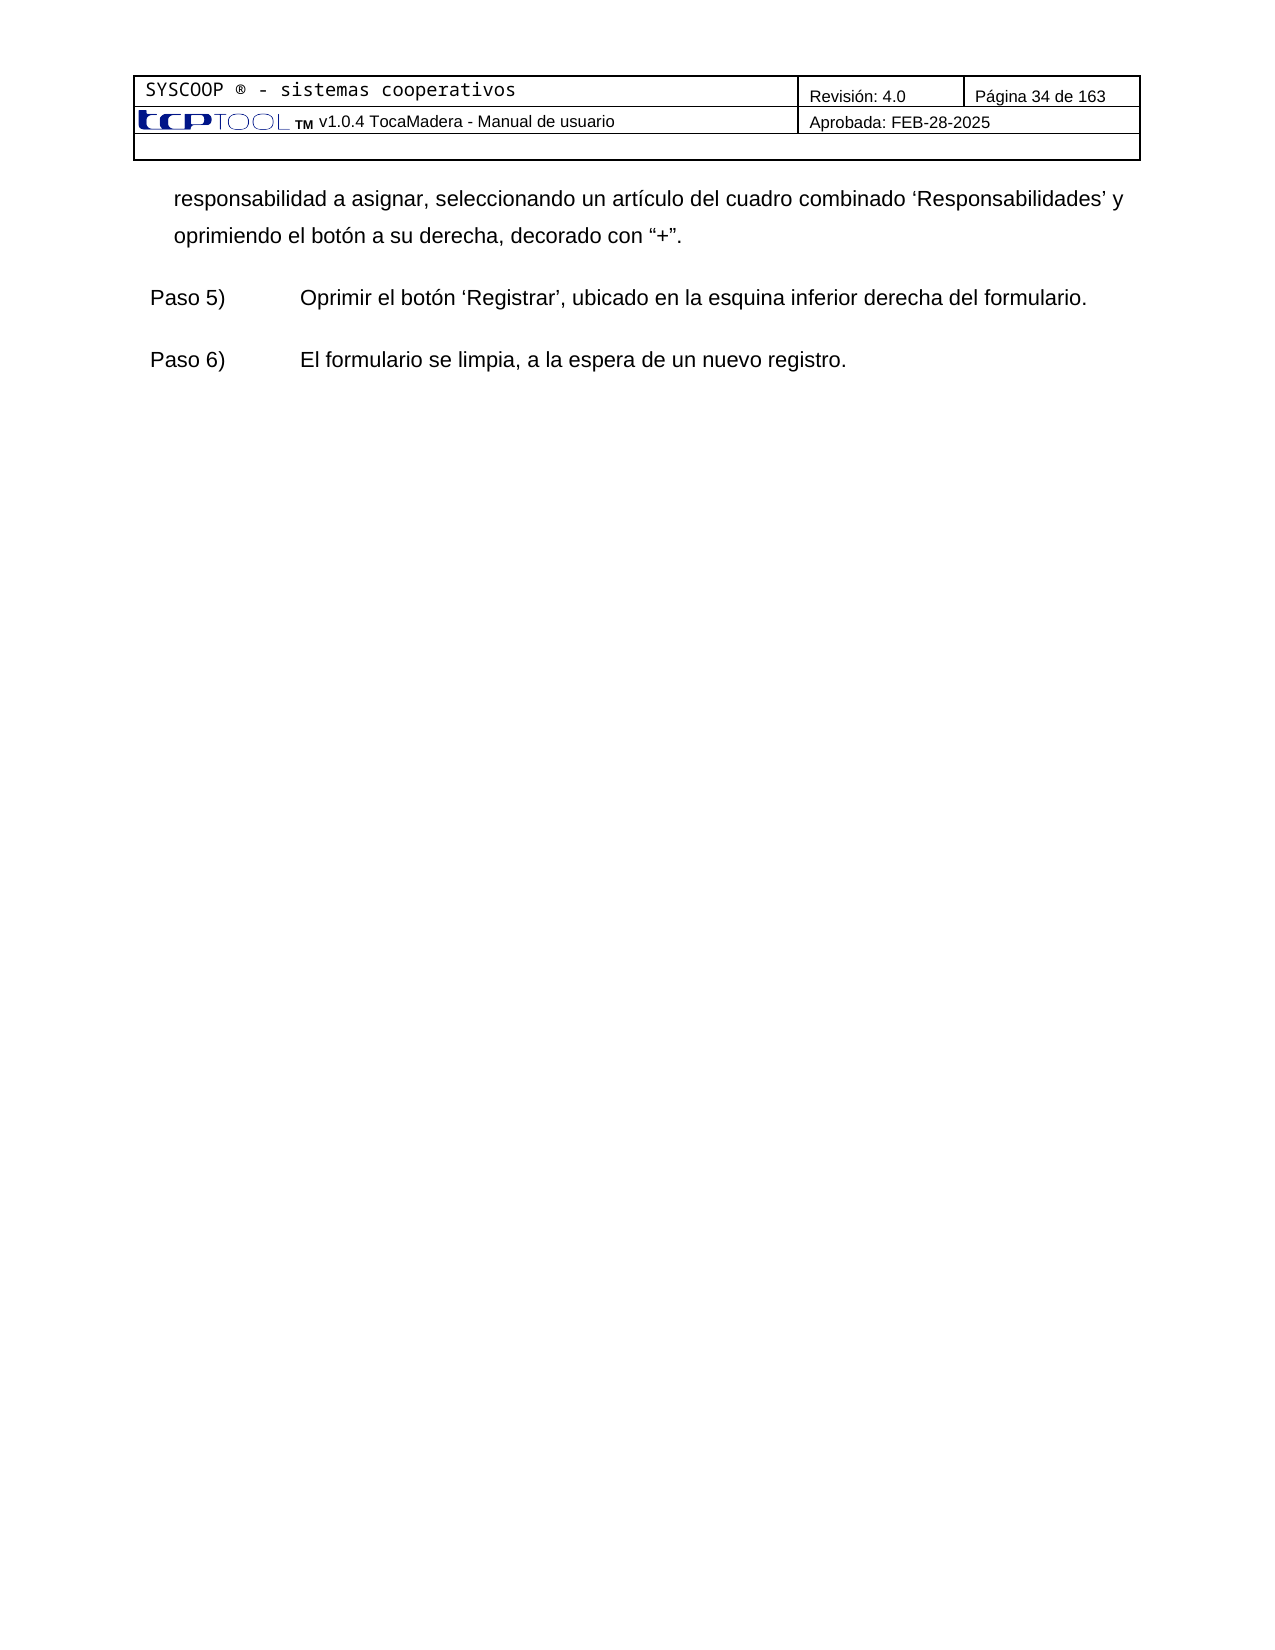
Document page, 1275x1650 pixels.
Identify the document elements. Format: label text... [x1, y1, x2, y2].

picture [138, 110, 290, 130]
list responsabilidad a asignar, seleccionando un artículo del cuadro combinado ‘Responsabilidades’ y oprimiendo el botón a su derecha, decorado con “+”. [150, 186, 1125, 249]
list Oprimir el botón ‘Registrar’, ubicado en la esquina inferior derecha del formulario. [150, 285, 1125, 310]
list El formulario se limpia, a la espera de un nuevo registro. [150, 347, 1125, 372]
